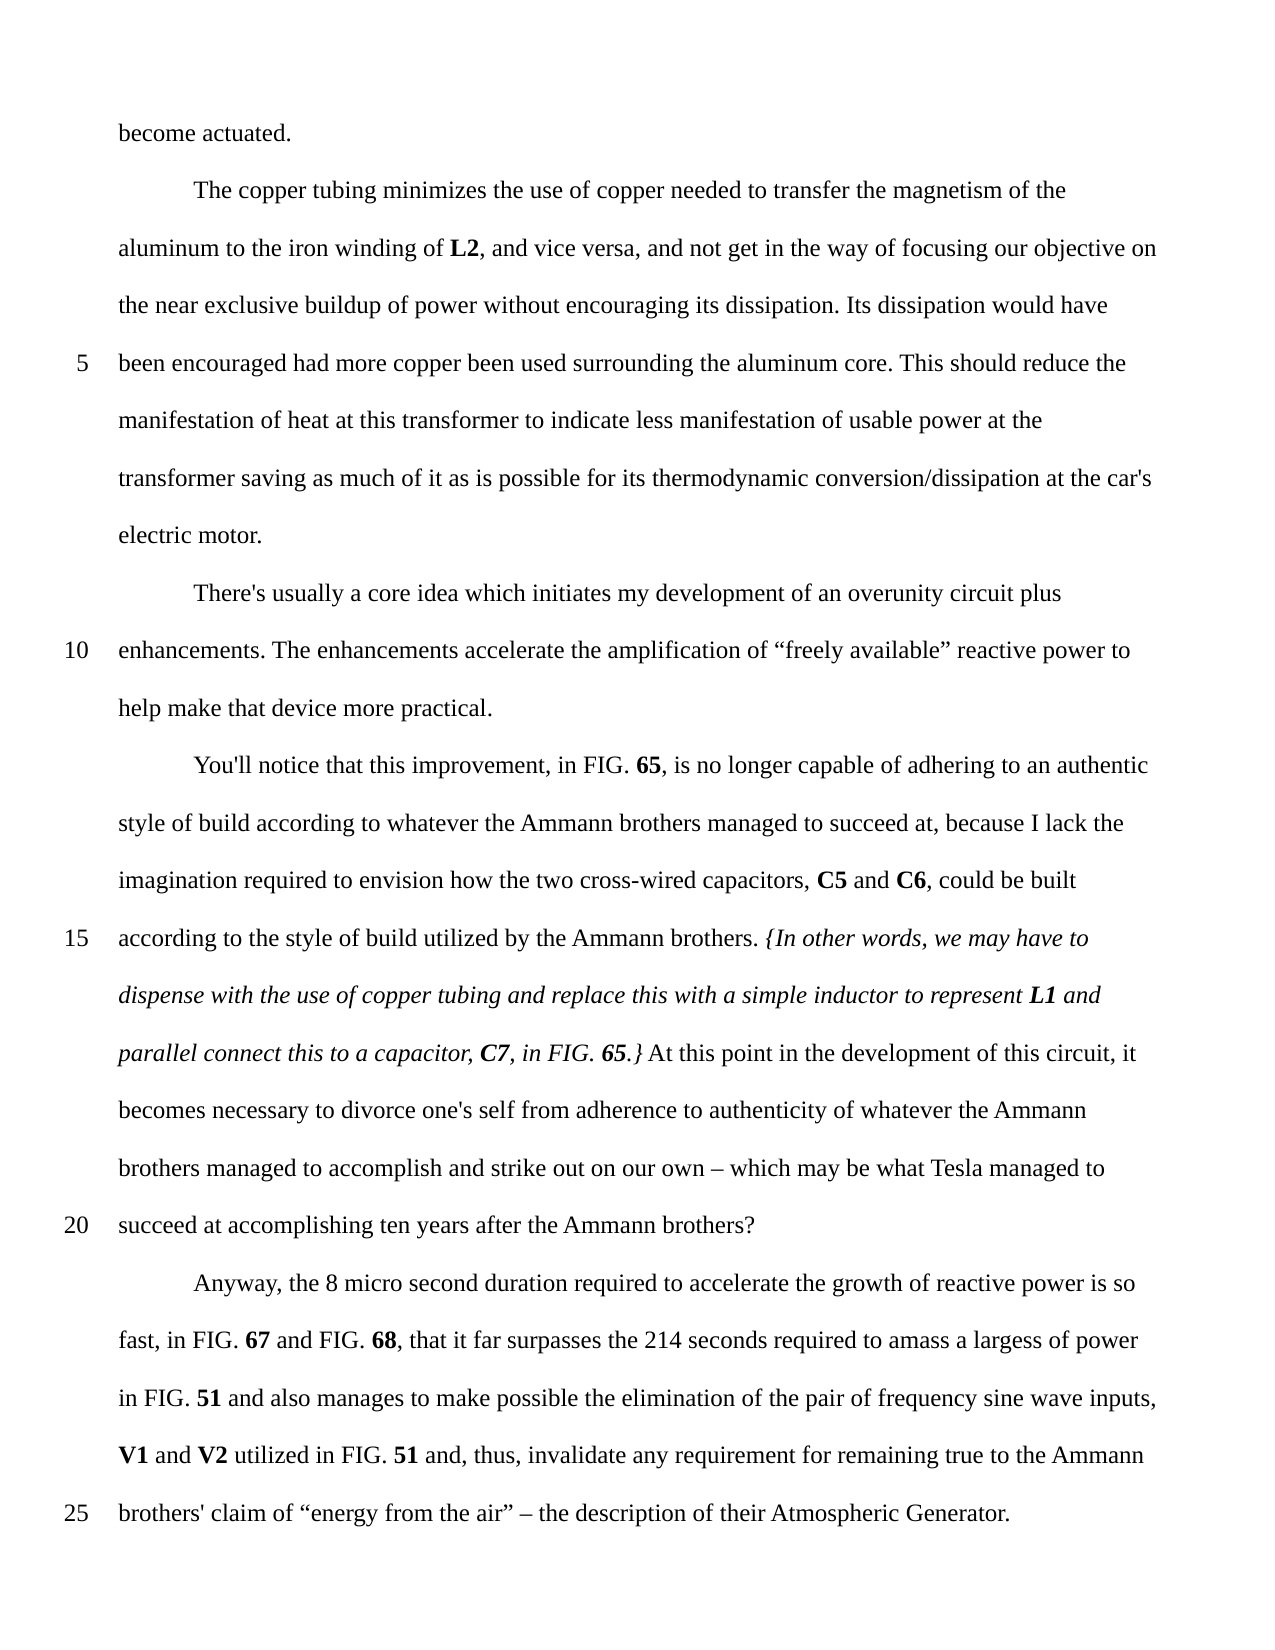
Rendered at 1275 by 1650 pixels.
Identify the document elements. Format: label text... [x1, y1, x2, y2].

text You'll notice that this improvement, in FIG. 65, is no longer capable of adhering to an authentic style of build according to whatever the Ammann brothers managed to succeed at, because I lack the imagination required to envision how the two cross-wired capacitors, C5 and C6, could be built according to the style of build utilized by the Ammann brothers. {In other words, we may have to dispense with the use of copper tubing and replace this with a simple inductor to represent L1 and parallel connect this to a capacitor, C7, in FIG. 65.} At this point in the development of this circuit, it becomes necessary to divorce one's self from adherence to authenticity of whatever the Ammann brothers managed to accomplish and strike out on our own – which may be what Tesla managed to succeed at accomplishing ten years after the Ammann brothers? [118, 751, 1157, 1239]
text There's usually a core idea which initiates my development of an overunity circuit plus enhancements. The enhancements accelerate the amplification of “freely available” reactive power to help make that device more practical. [118, 578, 1157, 722]
text The copper tubing minimizes the use of copper needed to transfer the magnetism of the aluminum to the iron winding of L2, and vice versa, and not get in the way of focusing our objective on the near exclusive buildup of power without encouraging its dissipation. Its dissipation would have been encouraged had more copper been used surrounding the aluminum core. This should reduce the manifestation of heat at this transformer to indicate less manifestation of usable power at the transformer saving as much of it as is possible for its thermodynamic conversion/dissipation at the car's electric motor. [118, 176, 1157, 549]
text become actuated. [118, 118, 1157, 147]
text Anyway, the 8 micro second duration required to accelerate the growth of reactive power is so fast, in FIG. 67 and FIG. 68, that it far surpasses the 214 seconds required to amass a largess of power in FIG. 51 and also manages to make possible the elimination of the pair of frequency sine wave inputs, V1 and V2 utilized in FIG. 51 and, thus, invalidate any requirement for remaining true to the Ammann brothers' claim of “energy from the air” – the description of their Atmospheric Generator. [118, 1268, 1157, 1527]
